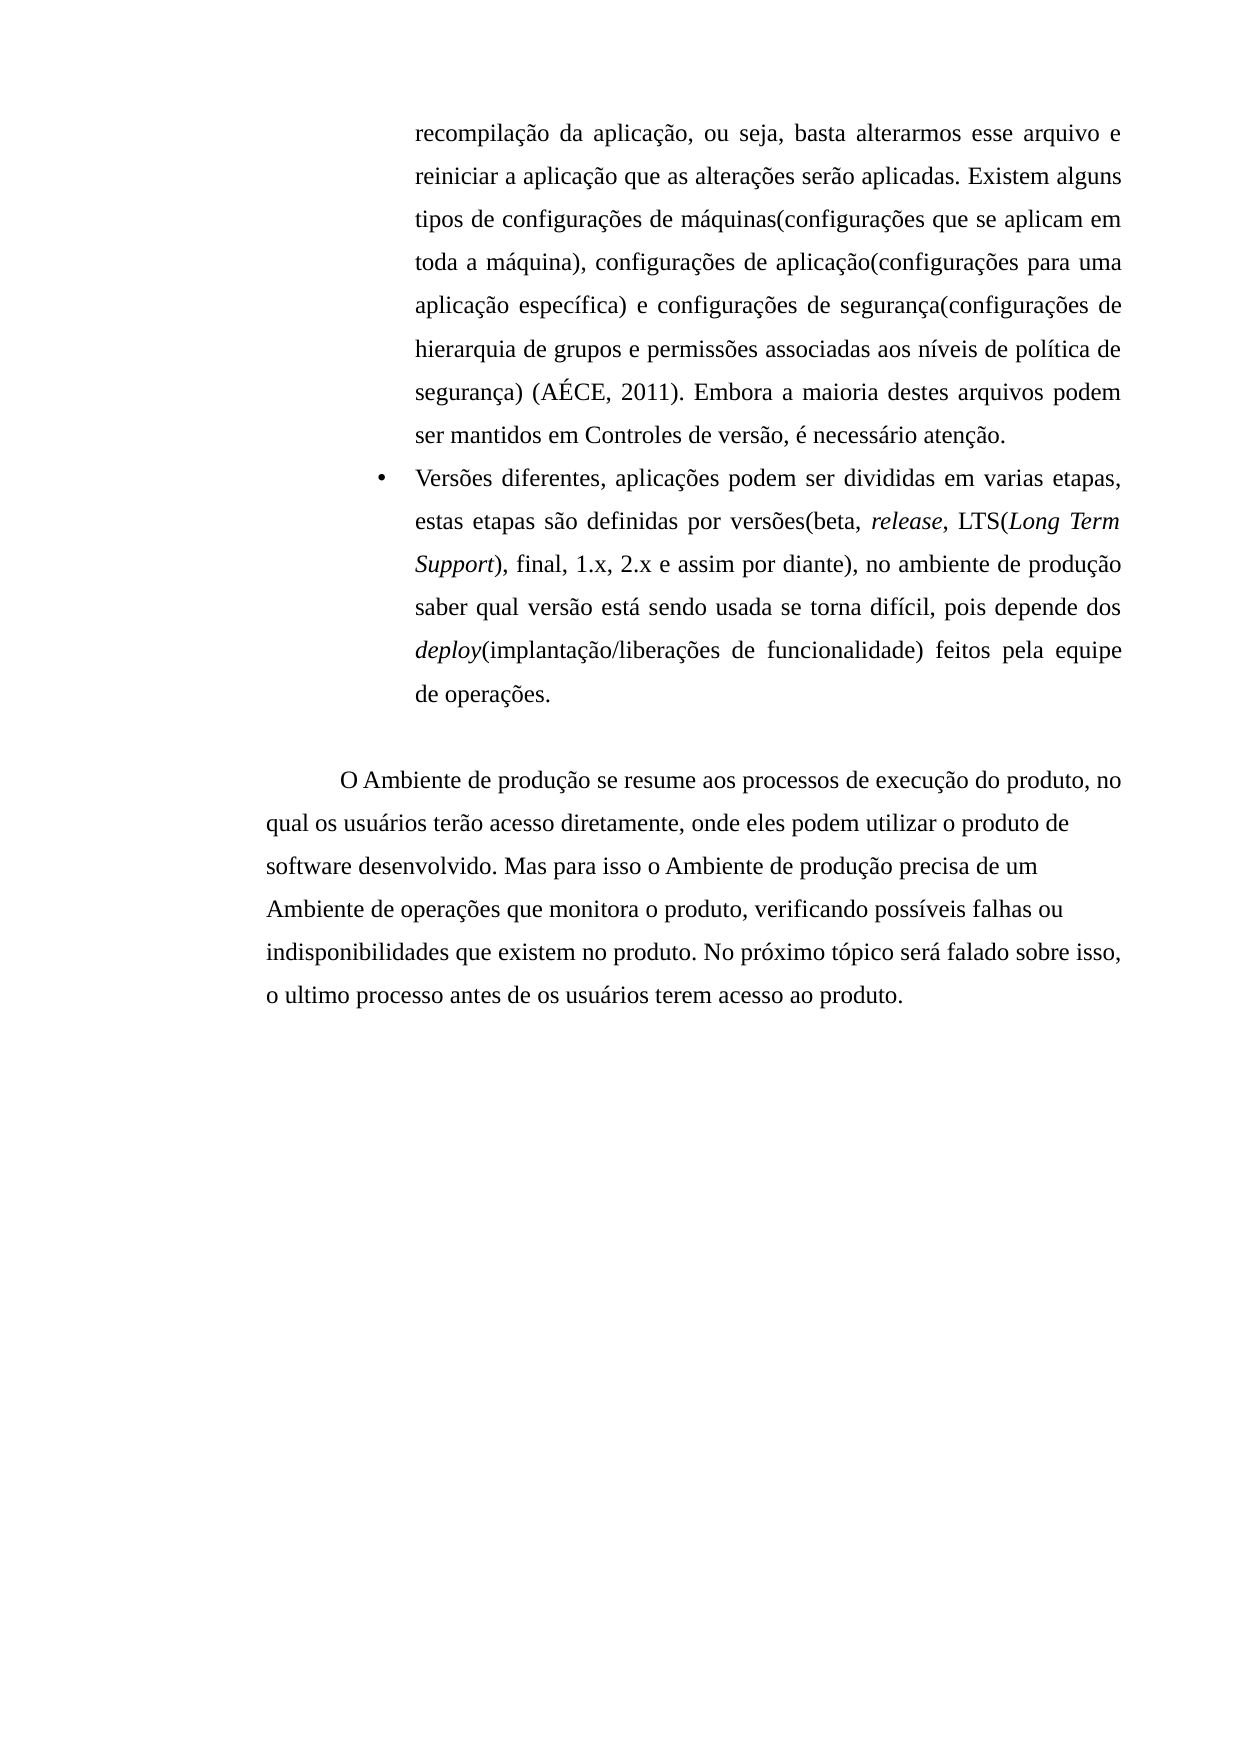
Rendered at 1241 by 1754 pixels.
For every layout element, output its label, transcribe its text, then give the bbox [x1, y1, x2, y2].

list recompilação da aplicação, ou seja, basta alterarmos esse arquivo e reiniciar a aplicação que as alterações serão aplicadas. Existem alguns tipos de configurações de máquinas(configurações que se aplicam em toda a máquina), configurações de aplicação(configurações para uma aplicação específica) e configurações de segurança(configurações de hierarquia de grupos e permissões associadas aos níveis de política de segurança) (AÉCE, 2011). Embora a maioria destes arquivos podem ser mantidos em Controles de versão, é necessário atenção. [377, 118, 1122, 449]
list Versões diferentes, aplicações podem ser divididas em varias etapas, estas etapas são definidas por versões(beta, release, LTS(Long Term Support), final, 1.x, 2.x e assim por diante), no ambiente de produção saber qual versão está sendo usada se torna difícil, pois depende dos deploy(implantação/liberações de funcionalidade) feitos pela equipe de operações. [377, 463, 1122, 707]
text O Ambiente de produção se resume aos processos de execução do produto, no qual os usuários terão acesso diretamente, onde eles podem utilizar o produto de software desenvolvido. Mas para isso o Ambiente de produção precisa de um Ambiente de operações que monitora o produto, verificando possíveis falhas ou indisponibilidades que existem no produto. No próximo tópico será falado sobre isso, o ultimo processo antes de os usuários terem acesso ao produto. [118, 765, 1122, 1009]
